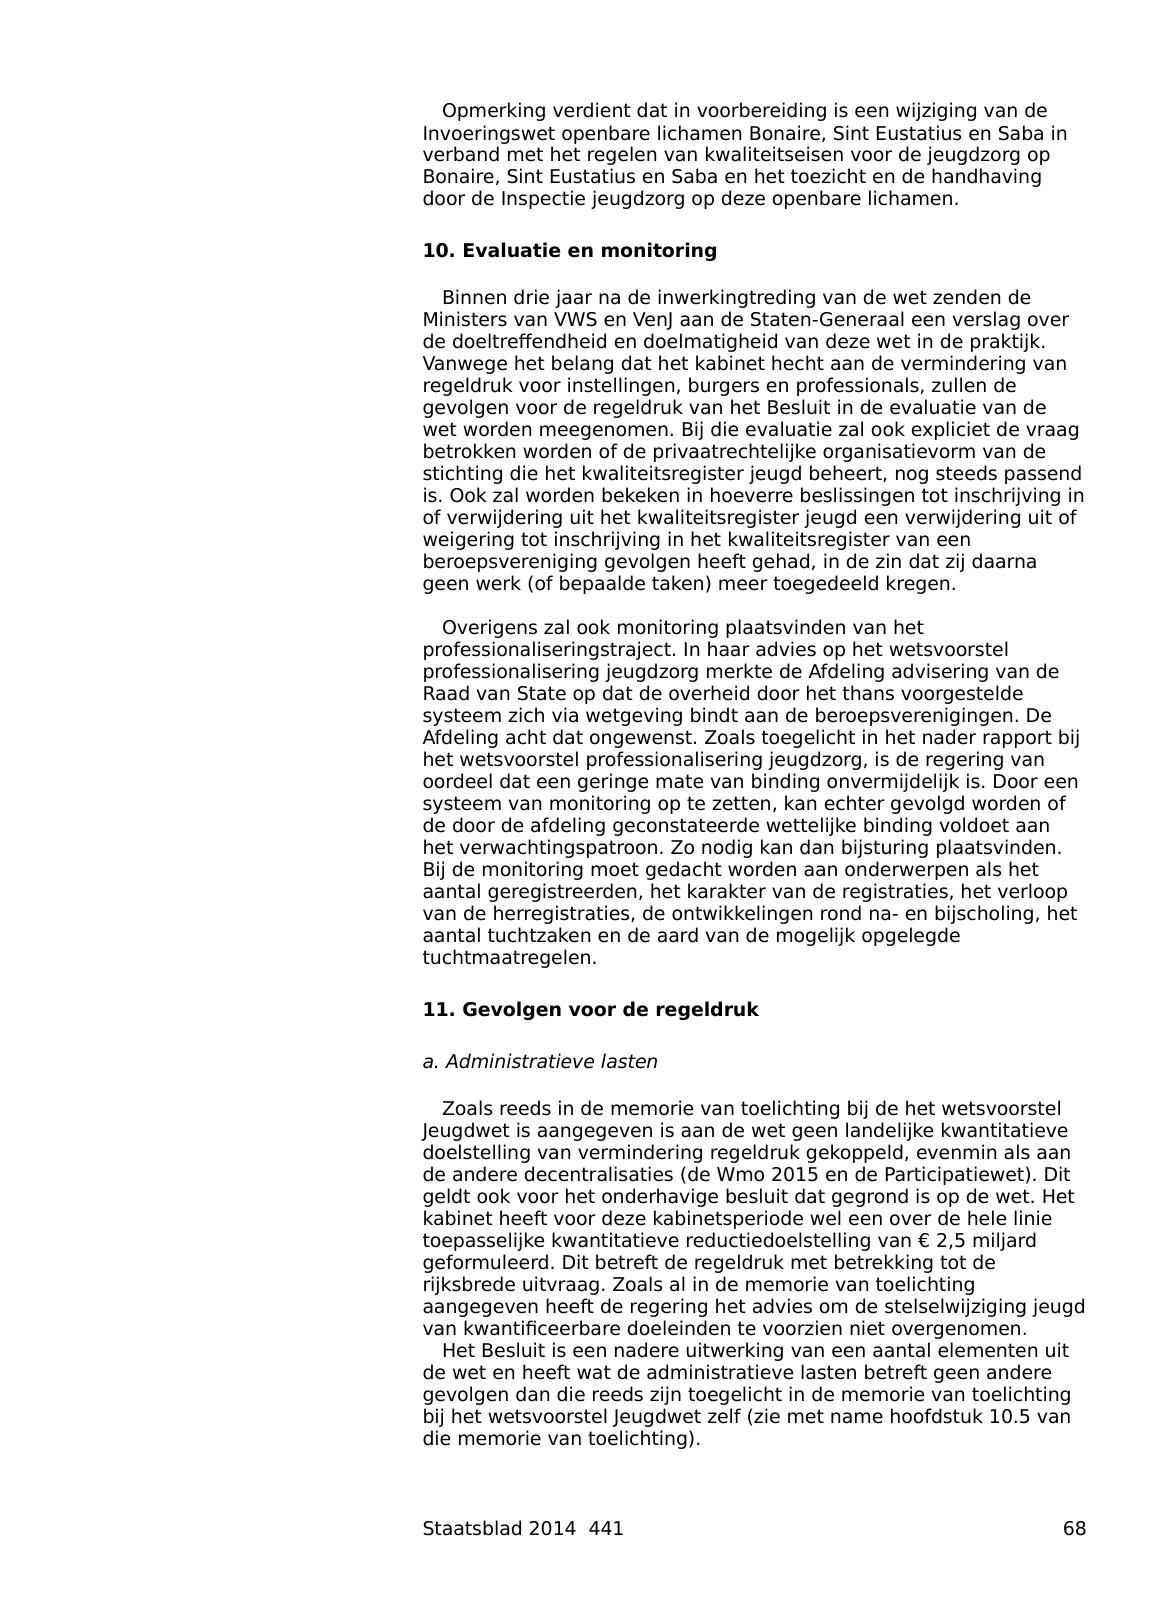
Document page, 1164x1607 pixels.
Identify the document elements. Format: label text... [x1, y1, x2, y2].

subtitle 10. Evaluatie en monitoring [422, 240, 1087, 262]
text Het Besluit is een nadere uitwerking van een aantal elementen uit de wet en heeft wat de administratieve lasten betreft geen andere gevolgen dan die reeds zijn toegelicht in de memorie van toelichting bij het wetsvoorstel Jeugdwet zelf (zie met name hoofdstuk 10.5 van die memorie van toelichting). [422, 1339, 1087, 1449]
text Binnen drie jaar na de inwerkingtreding van de wet zenden de Ministers van VWS en VenJ aan de Staten-Generaal een verslag over de doeltreffendheid en doelmatigheid van deze wet in de praktijk. Vanwege het belang dat het kabinet hecht aan de vermindering van regeldruk voor instellingen, burgers en professionals, zullen de gevolgen voor de regeldruk van het Besluit in de evaluatie van de wet worden meegenomen. Bij die evaluatie zal ook expliciet de vraag betrokken worden of de privaatrechtelijke organisatievorm van de stichting die het kwaliteitsregister jeugd beheert, nog steeds passend is. Ook zal worden bekeken in hoeverre beslissingen tot inschrijving in of verwijdering uit het kwaliteitsregister jeugd een verwijdering uit of weigering tot inschrijving in het kwaliteitsregister van een beroepsvereniging gevolgen heeft gehad, in de zin dat zij daarna geen werk (of bepaalde taken) meer toegedeeld kregen. [422, 287, 1087, 595]
text Overigens zal ook monitoring plaatsvinden van het professionaliseringstraject. In haar advies op het wetsvoorstel professionalisering jeugdzorg merkte de Afdeling advisering van de Raad van State op dat de overheid door het thans voorgestelde systeem zich via wetgeving bindt aan de beroepsverenigingen. De Afdeling acht dat ongewenst. Zoals toegelicht in het nader rapport bij het wetsvoorstel professionalisering jeugdzorg, is de regering van oordeel dat een geringe mate van binding onvermijdelijk is. Door een systeem van monitoring op te zetten, kan echter gevolgd worden of de door de afdeling geconstateerde wettelijke binding voldoet aan het verwachtingspatroon. Zo nodig kan dan bijsturing plaatsvinden. Bij de monitoring moet gedacht worden aan onderwerpen als het aantal geregistreerden, het karakter van de registraties, het verloop van de herregistraties, de ontwikkelingen rond na- en bijscholing, het aantal tuchtzaken en de aard van de mogelijk opgelegde tuchtmaatregelen. [422, 617, 1087, 969]
text Opmerking verdient dat in voorbereiding is een wijziging van de Invoeringswet openbare lichamen Bonaire, Sint Eustatius en Saba in verband met het regelen van kwaliteitseisen voor de jeugdzorg op Bonaire, Sint Eustatius en Saba en het toezicht en de handhaving door de Inspectie jeugdzorg op deze openbare lichamen. [422, 100, 1087, 210]
subtitle a. Administratieve lasten [422, 1051, 1087, 1073]
subtitle 11. Gevolgen voor de regeldruk [422, 999, 1087, 1021]
text Zoals reeds in de memorie van toelichting bij de het wetsvoorstel Jeugdwet is aangegeven is aan de wet geen landelijke kwantitatieve doelstelling van vermindering regeldruk gekoppeld, evenmin als aan de andere decentralisaties (de Wmo 2015 en de Participatiewet). Dit geldt ook voor het onderhavige besluit dat gegrond is op de wet. Het kabinet heeft voor deze kabinetsperiode wel een over de hele linie toepasselijke kwantitatieve reductiedoelstelling van € 2,5 miljard geformuleerd. Dit betreft de regeldruk met betrekking tot de rijksbrede uitvraag. Zoals al in de memorie van toelichting aangegeven heeft de regering het advies om de stelselwijziging jeugd van kwantificeerbare doeleinden te voorzien niet overgenomen. [422, 1098, 1087, 1339]
